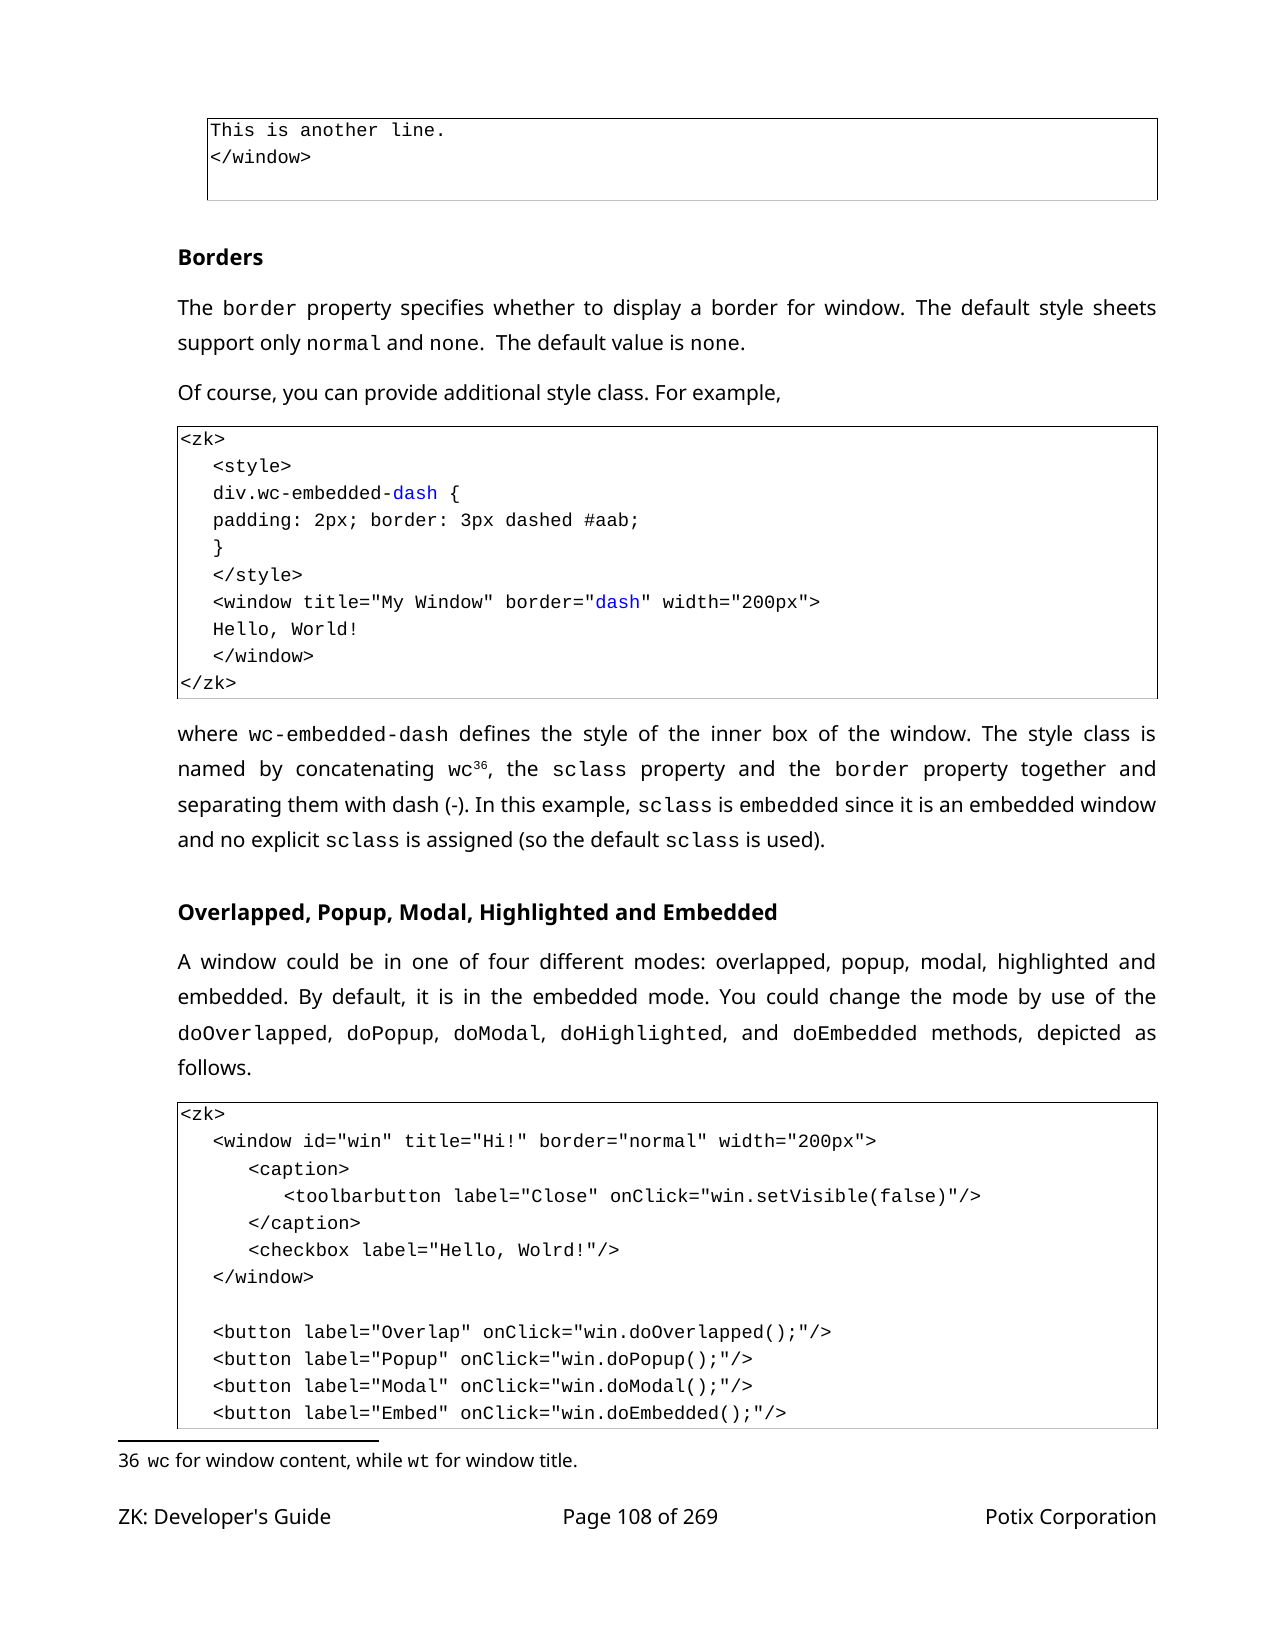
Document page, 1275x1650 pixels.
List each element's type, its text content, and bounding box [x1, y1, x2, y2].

text This is another line. [208, 119, 1157, 142]
text Hello, World! [178, 617, 1157, 641]
text </window> [178, 644, 1157, 668]
text </window> [208, 145, 1157, 169]
text Of course, you can provide additional style class. For example, [177, 378, 1157, 406]
text </style> [178, 562, 1157, 587]
text <button label="Modal" onClick="win.doModal();"/> [178, 1374, 1157, 1398]
text <zk> [178, 1103, 1157, 1126]
text } [178, 535, 1157, 559]
text <checkbox label="Hello, Wolrd!"/> [178, 1238, 1157, 1262]
text where wc-embedded-dash defines the style of the inner box of the window. The style class is named by concatenating wc, the sclass property and the border property together and separating them with dash (-). In this example, sclass is embedded since it is an embedded window and no explicit sclass is assigned (so the default sclass is used). [177, 719, 1157, 854]
text </window> [178, 1265, 1157, 1289]
subtitle Overlapped, Popup, Modal, Highlighted and Embedded [177, 897, 1157, 927]
text padding: 2px; border: 3px dashed #aab; [178, 508, 1157, 532]
text <window title="My Window" border="dash" width="200px"> [178, 589, 1157, 614]
text <caption> [178, 1156, 1157, 1181]
text </zk> [178, 671, 1157, 698]
text <zk> [178, 427, 1157, 451]
text <button label="Overlap" onClick="win.doOverlapped();"/> [178, 1319, 1157, 1344]
text <style> [178, 454, 1157, 478]
subtitle Borders [177, 242, 1157, 272]
text <button label="Popup" onClick="win.doPopup();"/> [178, 1347, 1157, 1371]
text <window id="win" title="Hi!" border="normal" width="200px"> [178, 1129, 1157, 1153]
text <toolbarbutton label="Close" onClick="win.setVisible(false)"/> [178, 1184, 1157, 1208]
text <button label="Embed" onClick="win.doEmbedded();"/> [178, 1401, 1157, 1428]
text A window could be in one of four different modes: overlapped, popup, modal, highlighted and embedded. By default, it is in the embedded mode. You could change the mode by use of the doOverlapped, doPopup, doModal, doHighlighted, and doEmbedded methods, depicted as follows. [177, 947, 1157, 1081]
text </caption> [178, 1211, 1157, 1235]
text wc for window content, while wt for window title. [118, 1447, 1157, 1473]
text div.wc-embedded-dash { [178, 481, 1157, 505]
text The border property specifies whether to display a border for window. The default style sheets support only normal and none. The default value is none. [177, 293, 1157, 357]
